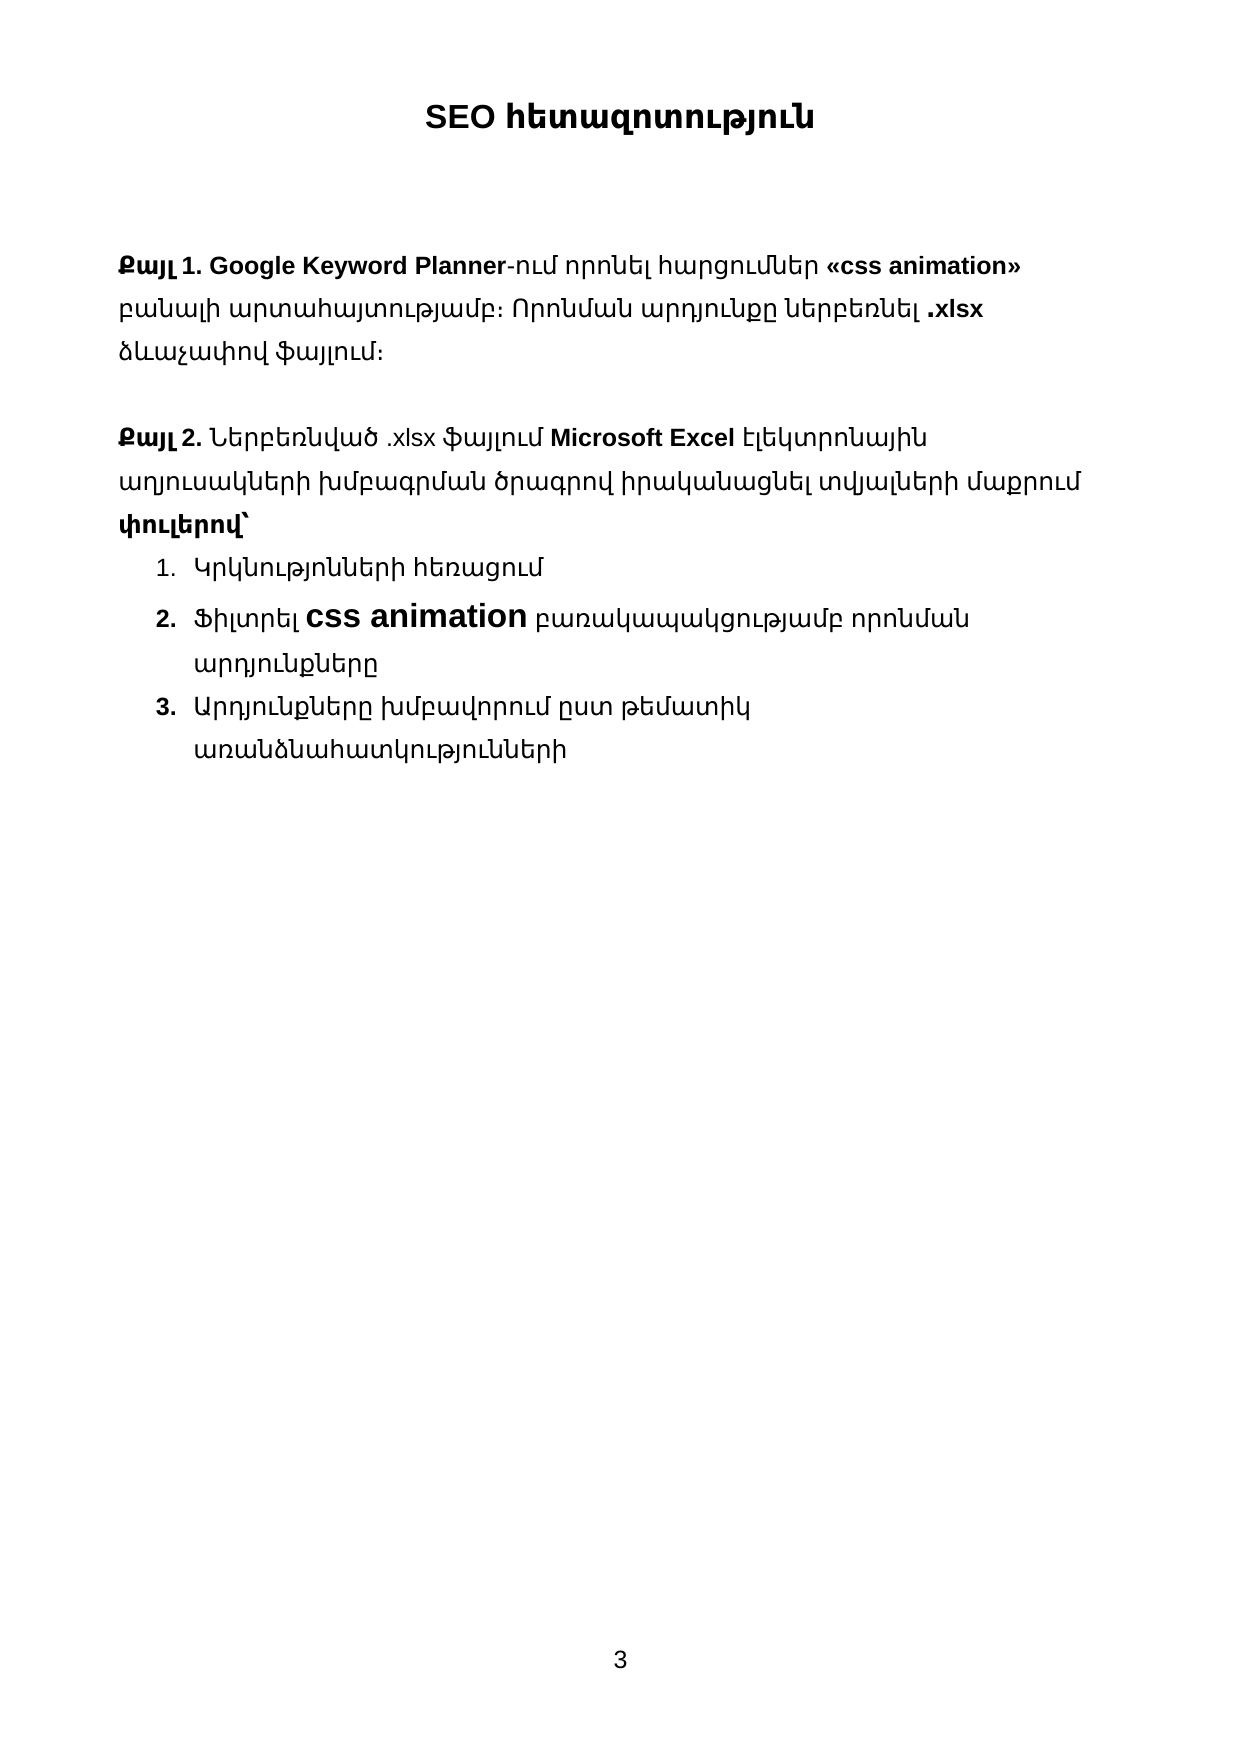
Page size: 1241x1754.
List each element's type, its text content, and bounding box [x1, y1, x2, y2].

text Քայլ 1. Google Keyword Planner-ում որոնել հարցումներ «css animation» բանալի արտահայտությամբ։ Որոնման արդյունքը ներբեռնել ․xlsx ձևաչափով ֆայլում։ [118, 251, 1122, 366]
text Քայլ 2. Ներբեռնված .xlsx ֆայլում Microsoft Excel էլեկտրոնային աղյուսակների խմբագրման ծրագրով իրականացնել տվյալների մաքրում փուլերով՝ [118, 423, 1122, 538]
list Կրկնությոնների հեռացում [156, 553, 1122, 582]
list Արդյունքները խմբավորում ըստ թեմատիկ առանձնահատկությունների [156, 692, 1122, 764]
list Ֆիլտրել css animation բառակապակցությամբ որոնման արդյունքները [156, 596, 1122, 677]
text SEO հետազոտություն [118, 97, 1122, 136]
